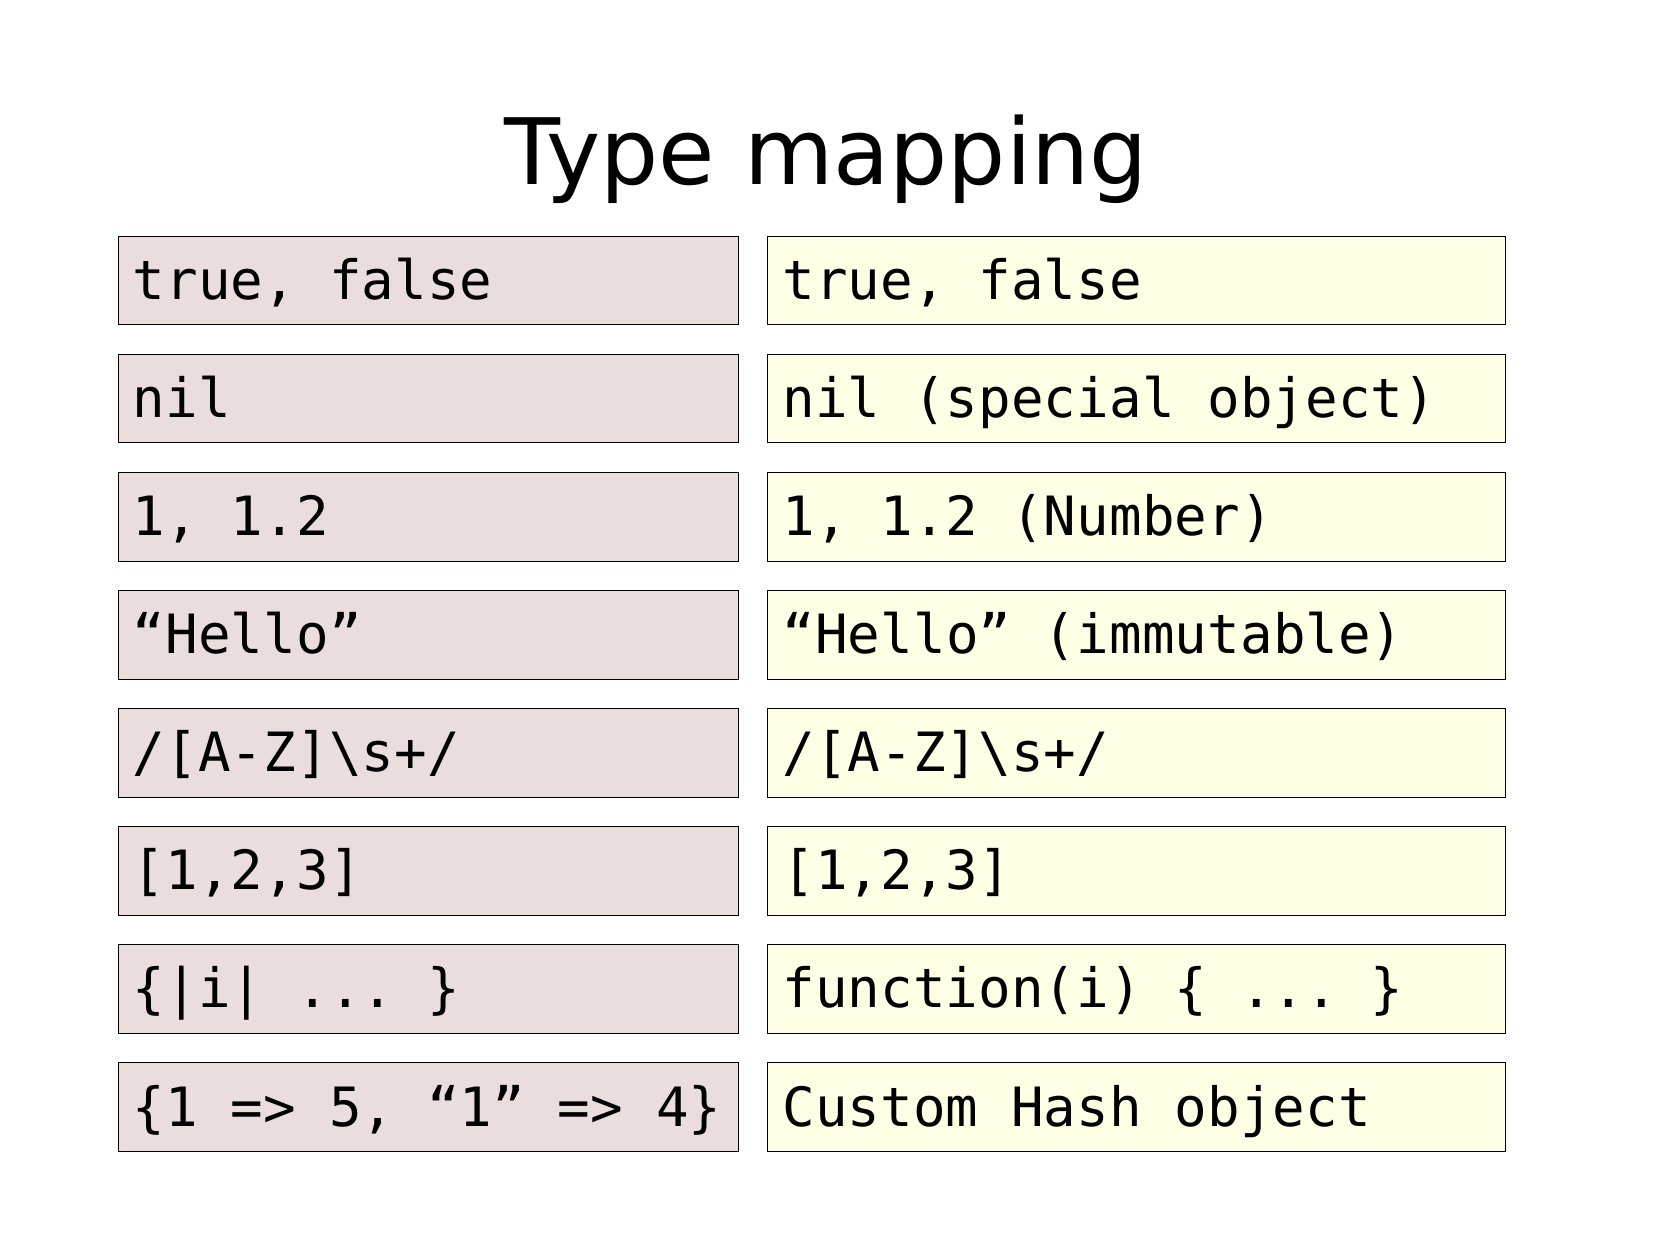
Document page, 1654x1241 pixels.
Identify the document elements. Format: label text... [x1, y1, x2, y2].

text_box {1 => 5, “1” => 4} [118, 1062, 739, 1152]
title Type mapping [82, 56, 1571, 250]
text_box [1,2,3] [767, 826, 1506, 916]
text_box true, false [767, 236, 1506, 325]
text_box function(i) { ... } [767, 944, 1506, 1034]
text_box {|i| ... } [118, 944, 739, 1034]
text_box nil [118, 354, 739, 443]
text_box /[A-Z]\s+/ [118, 708, 739, 798]
text_box 1, 1.2 (Number) [767, 472, 1506, 562]
text_box Custom Hash object [767, 1062, 1506, 1152]
text_box true, false [118, 236, 739, 325]
text_box /[A-Z]\s+/ [767, 708, 1506, 798]
text_box nil (special object) [767, 354, 1506, 443]
text_box “Hello” (immutable) [767, 590, 1506, 680]
text_box 1, 1.2 [118, 472, 739, 562]
text_box “Hello” [118, 590, 739, 680]
text_box [1,2,3] [118, 826, 739, 916]
